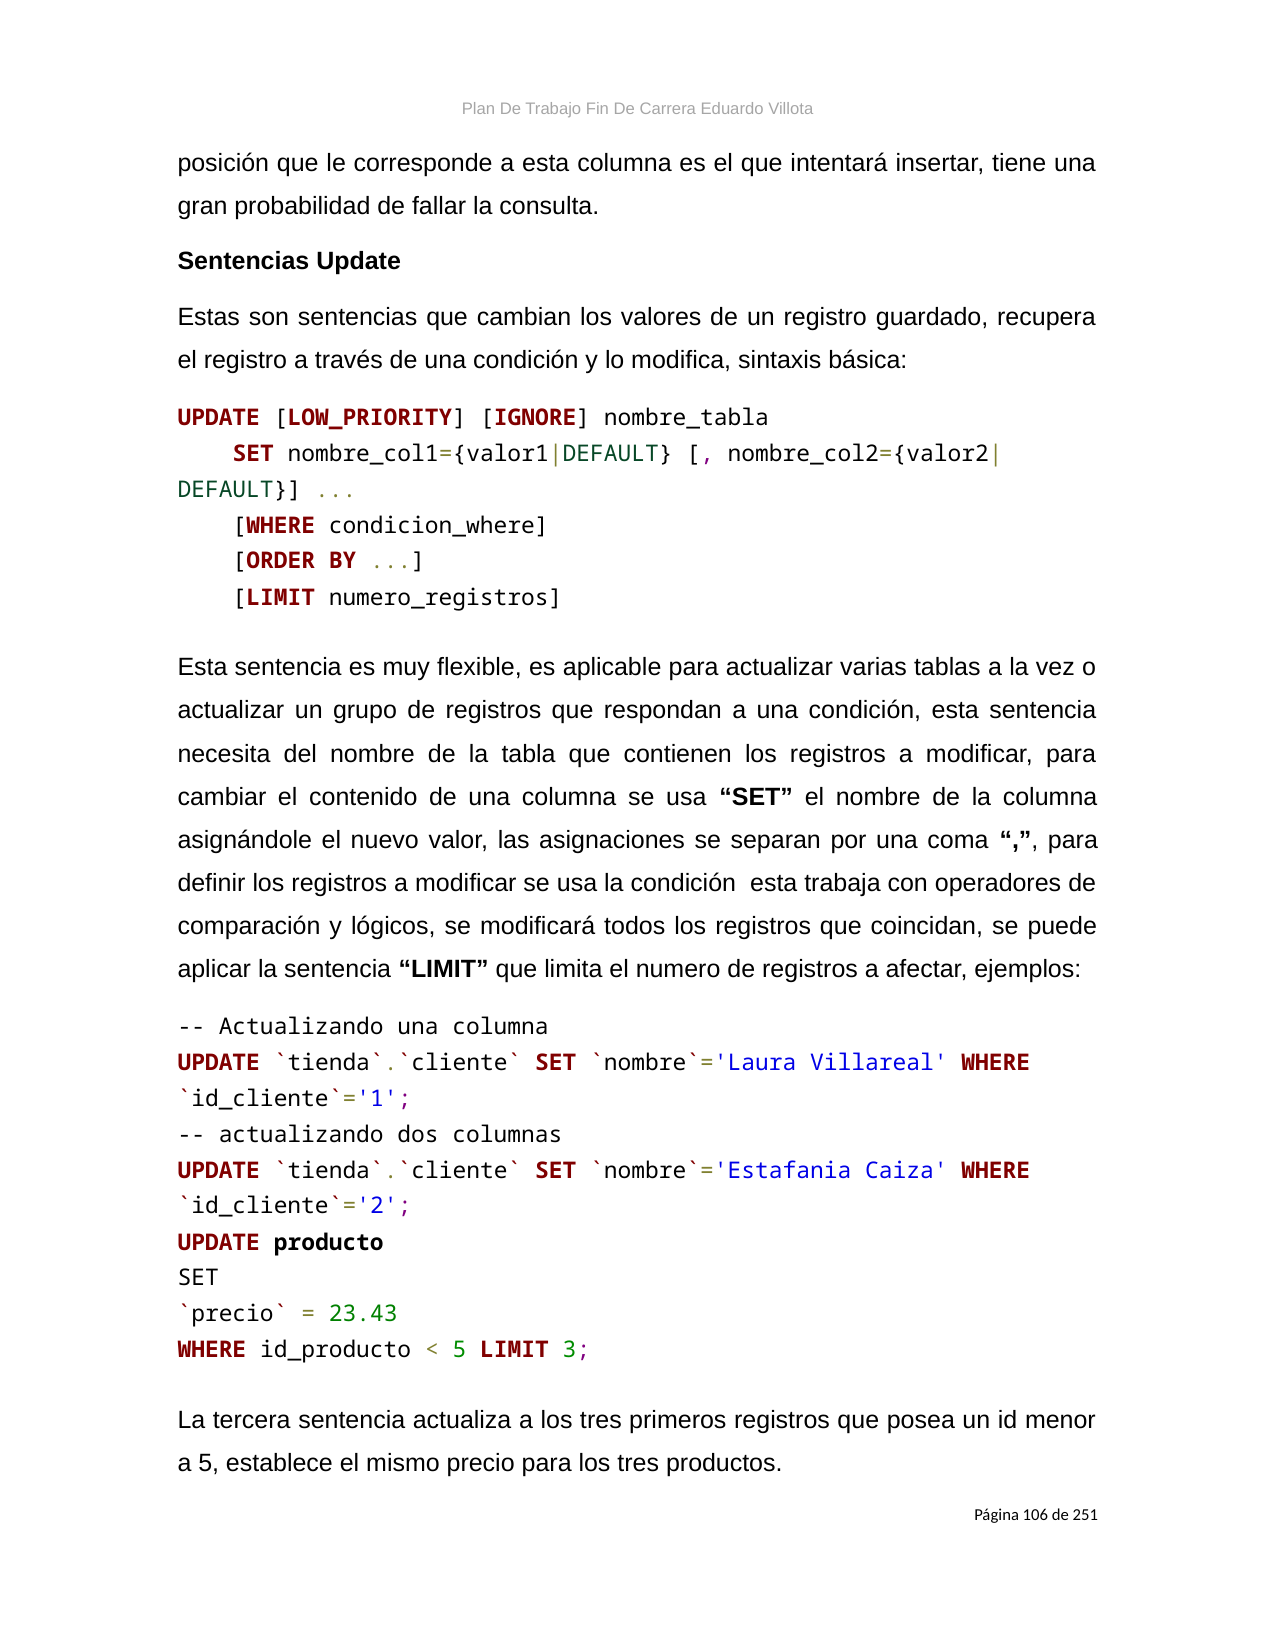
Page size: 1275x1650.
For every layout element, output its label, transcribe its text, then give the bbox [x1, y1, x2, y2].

text [ORDER BY ...] [177, 544, 1098, 576]
text WHERE id_producto < 5 LIMIT 3; [177, 1333, 1098, 1364]
text Esta sentencia es muy flexible, es aplicable para actualizar varias tablas a la vez o actualizar un grupo de registros que respondan a una condición, esta sentencia necesita del nombre de la tabla que contienen los registros a modificar, para cambiar el contenido de una columna se usa “SET” el nombre de la columna asignándole el nuevo valor, las asignaciones se separan por una coma “,”, para definir los registros a modificar se usa la condición esta trabaja con operadores de comparación y lógicos, se modificará todos los registros que coincidan, se puede aplicar la sentencia “LIMIT” que limita el numero de registros a afectar, ejemplos: [177, 652, 1098, 983]
text UPDATE `tienda`.`cliente` SET `nombre`='Laura Villareal' WHERE `id_cliente`='1'; [177, 1046, 1098, 1113]
text SET nombre_col1={valor1|DEFAULT} [, nombre_col2={valor2|DEFAULT}] ... [177, 437, 1098, 504]
text UPDATE producto [177, 1225, 1098, 1257]
text UPDATE `tienda`.`cliente` SET `nombre`='Estafania Caiza' WHERE `id_cliente`='2'; [177, 1153, 1098, 1221]
text SET [177, 1261, 1098, 1293]
text posición que le corresponde a esta columna es el que intentará insertar, tiene una gran probabilidad de fallar la consulta. [177, 148, 1098, 219]
text -- actualizando dos columnas [177, 1118, 1098, 1149]
text Sentencias Update [177, 246, 1098, 275]
text UPDATE [LOW_PRIORITY] [IGNORE] nombre_tabla [177, 401, 1098, 432]
text -- Actualizando una columna [177, 1010, 1098, 1041]
text La tercera sentencia actualiza a los tres primeros registros que posea un id menor a 5, establece el mismo precio para los tres productos. [177, 1405, 1098, 1477]
text [WHERE condicion_where] [177, 508, 1098, 540]
text [LIMIT numero_registros] [177, 580, 1098, 612]
text Estas son sentencias que cambian los valores de un registro guardado, recupera el registro a través de una condición y lo modifica, sintaxis básica: [177, 302, 1098, 374]
text `precio` = 23.43 [177, 1297, 1098, 1328]
